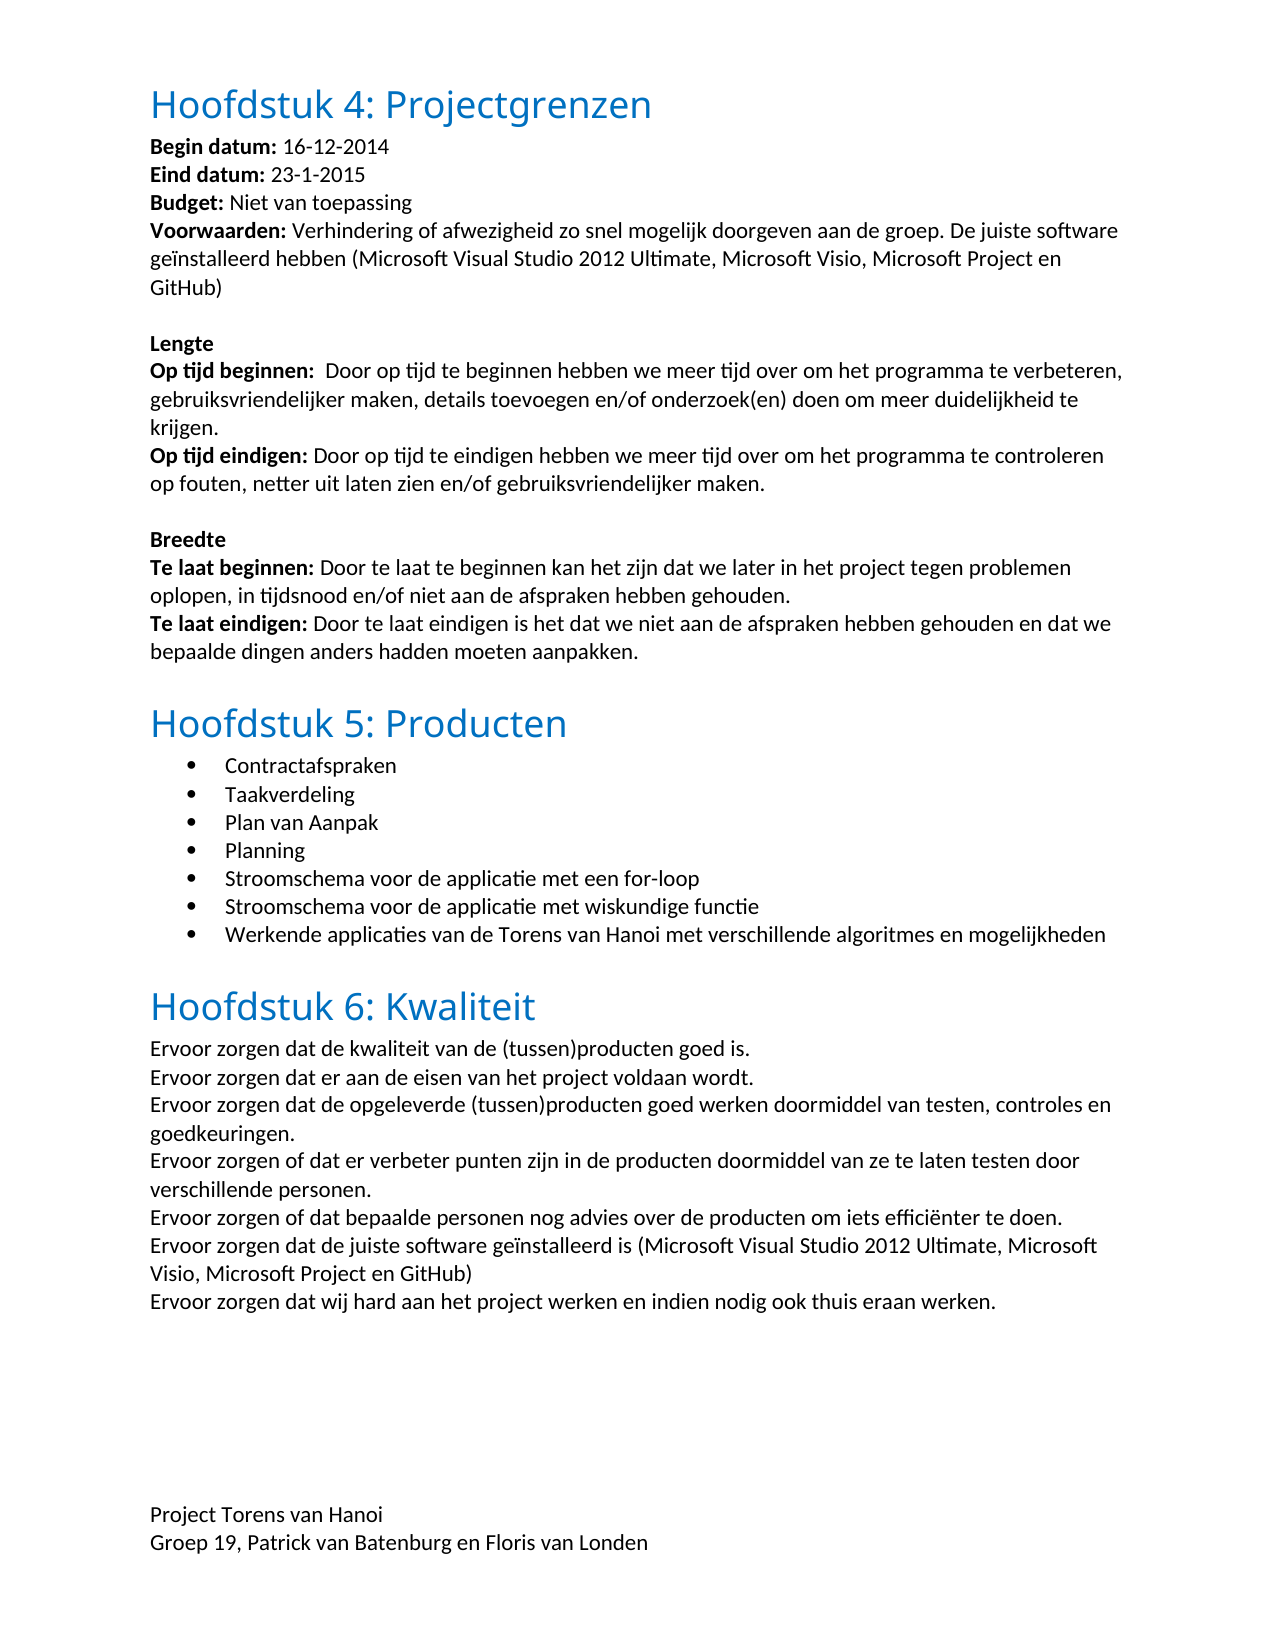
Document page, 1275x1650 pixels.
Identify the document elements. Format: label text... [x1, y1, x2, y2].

text Op tijd eindigen: Door op tijd te eindigen hebben we meer tijd over om het programma te controleren op fouten, netter uit laten zien en/of gebruiksvriendelijker maken. [150, 441, 1125, 497]
text Ervoor zorgen dat de opgeleverde (tussen)producten goed werken doormiddel van testen, controles en goedkeuringen. [150, 1091, 1125, 1147]
list Werkende applicaties van de Torens van Hanoi met verschillende algoritmes en mogelijkheden [187, 920, 1125, 948]
text Ervoor zorgen of dat bepaalde personen nog advies over de producten om iets efficiënter te doen. [150, 1203, 1125, 1231]
list Planning [187, 836, 1125, 864]
text Budget: Niet van toepassing [150, 188, 1125, 217]
text Voorwaarden: Verhindering of afwezigheid zo snel mogelijk doorgeven aan de groep. De juiste software geïnstalleerd hebben (Microsoft Visual Studio 2012 Ultimate, Microsoft Visio, Microsoft Project en GitHub) [150, 217, 1125, 301]
list Contractafspraken [187, 752, 1125, 780]
text Ervoor zorgen dat wij hard aan het project werken en indien nodig ook thuis eraan werken. [150, 1287, 1125, 1315]
text Lengte [150, 329, 1125, 357]
list Stroomschema voor de applicatie met een for-loop [187, 864, 1125, 892]
text Breedte [150, 525, 1125, 553]
subtitle Hoofdstuk 5: Producten [150, 697, 1125, 748]
text Eind datum: 23-1-2015 [150, 161, 1125, 188]
text Te laat eindigen: Door te laat eindigen is het dat we niet aan de afspraken hebben gehouden en dat we bepaalde dingen anders hadden moeten aanpakken. [150, 609, 1125, 665]
list Stroomschema voor de applicatie met wiskundige functie [187, 892, 1125, 920]
text Ervoor zorgen of dat er verbeter punten zijn in de producten doormiddel van ze te laten testen door verschillende personen. [150, 1147, 1125, 1203]
text Begin datum: 16-12-2014 [150, 132, 1125, 161]
subtitle Hoofdstuk 6: Kwaliteit [150, 980, 1125, 1031]
text Te laat beginnen: Door te laat te beginnen kan het zijn dat we later in het project tegen problemen oplopen, in tijdsnood en/of niet aan de afspraken hebben gehouden. [150, 553, 1125, 609]
text Ervoor zorgen dat er aan de eisen van het project voldaan wordt. [150, 1063, 1125, 1091]
text Op tijd beginnen: Door op tijd te beginnen hebben we meer tijd over om het programma te verbeteren, gebruiksvriendelijker maken, details toevoegen en/of onderzoek(en) doen om meer duidelijkheid te krijgen. [150, 357, 1125, 441]
list Plan van Aanpak [187, 808, 1125, 836]
text Ervoor zorgen dat de kwaliteit van de (tussen)producten goed is. [150, 1034, 1125, 1063]
list Taakverdeling [187, 780, 1125, 808]
subtitle Hoofdstuk 4: Projectgrenzen [150, 78, 1125, 129]
text Ervoor zorgen dat de juiste software geïnstalleerd is (Microsoft Visual Studio 2012 Ultimate, Microsoft Visio, Microsoft Project en GitHub) [150, 1231, 1125, 1287]
